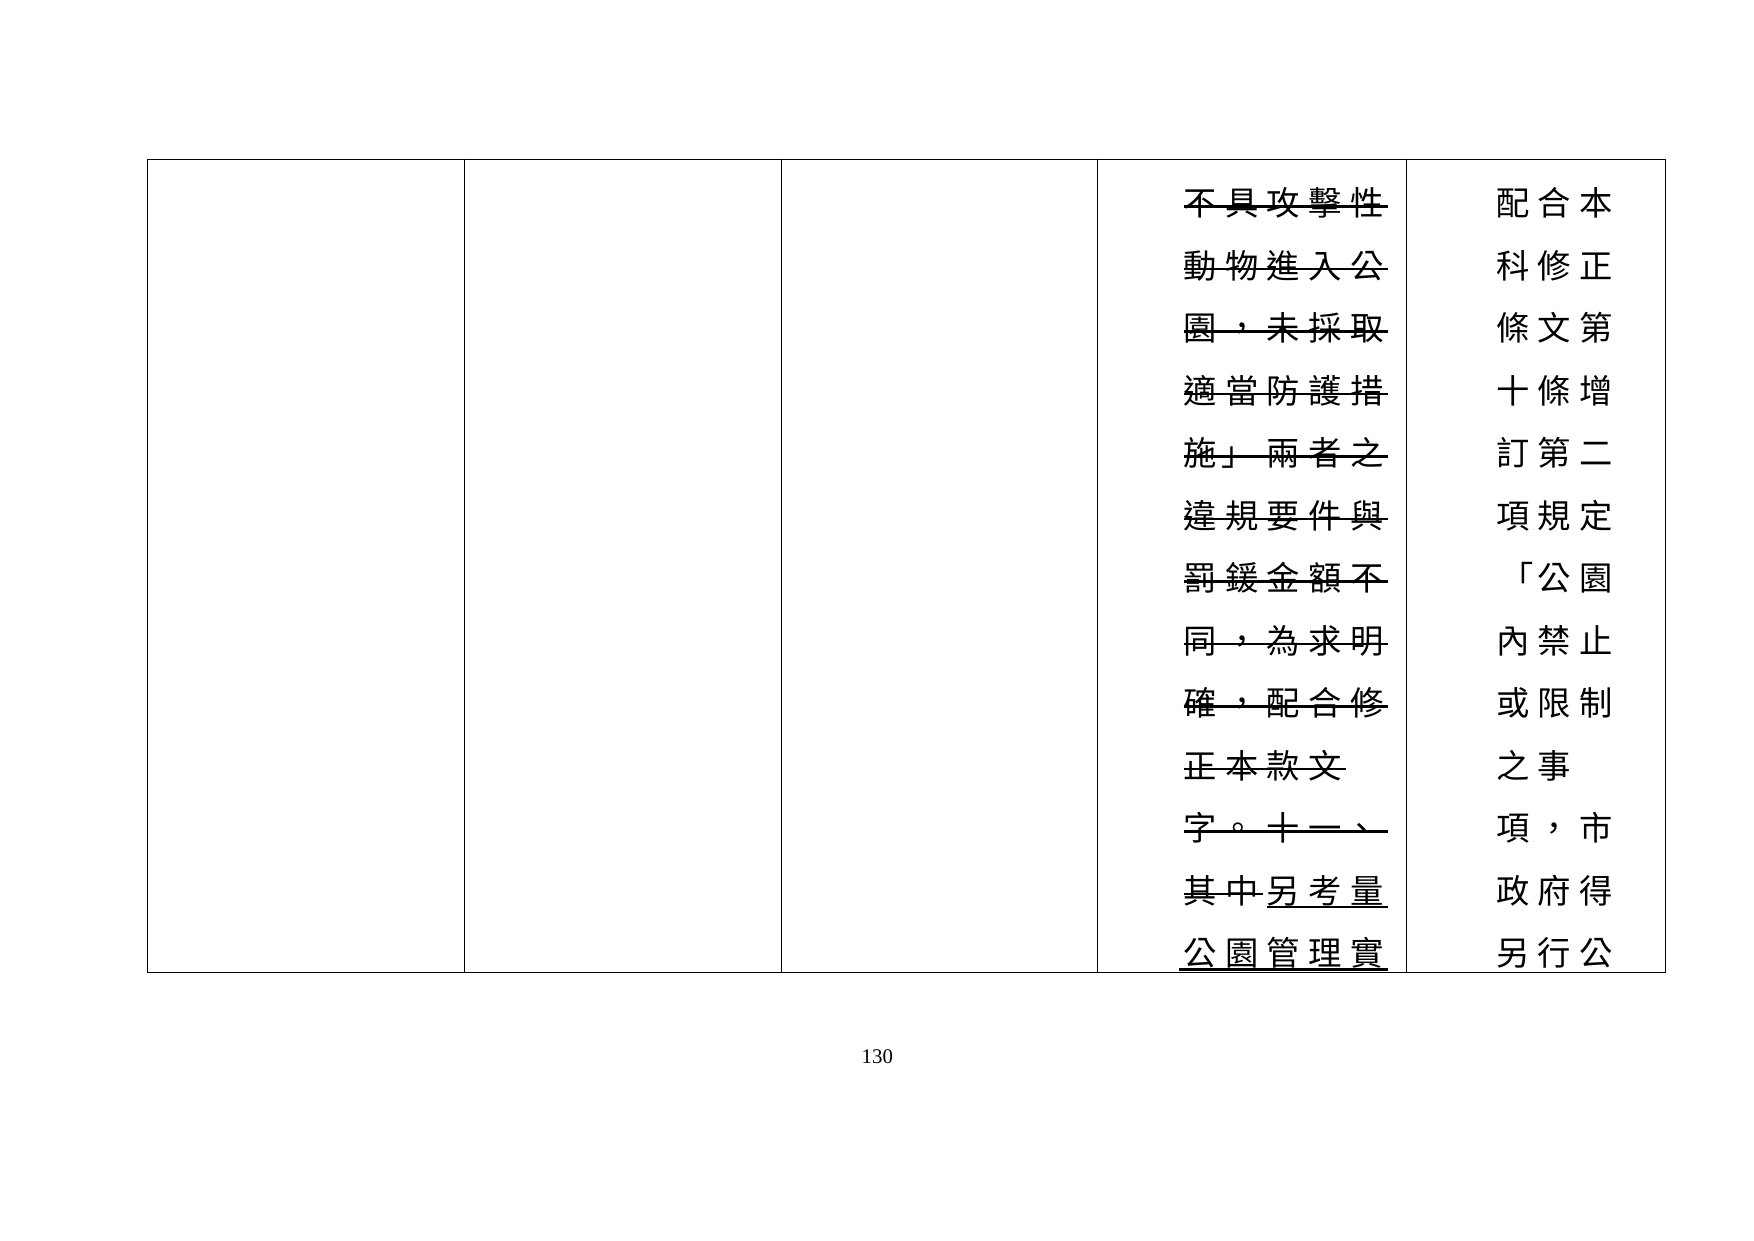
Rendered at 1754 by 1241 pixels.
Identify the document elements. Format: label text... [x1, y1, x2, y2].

table_cell [465, 160, 781, 972]
table_cell 不具攻擊性動物進入公園，未採取適當防護措施」兩者之違規要件與罰鍰金額不同，為求明確，配合修正本款文字。十一、其中另考量公園管理實 [1098, 160, 1406, 972]
table_cell 配合本科修正條文第十條增訂第二項規定「公園內禁止或限制之事項，市政府得另行公 [1407, 160, 1665, 972]
table_cell [148, 160, 464, 972]
table_cell [782, 160, 1097, 972]
